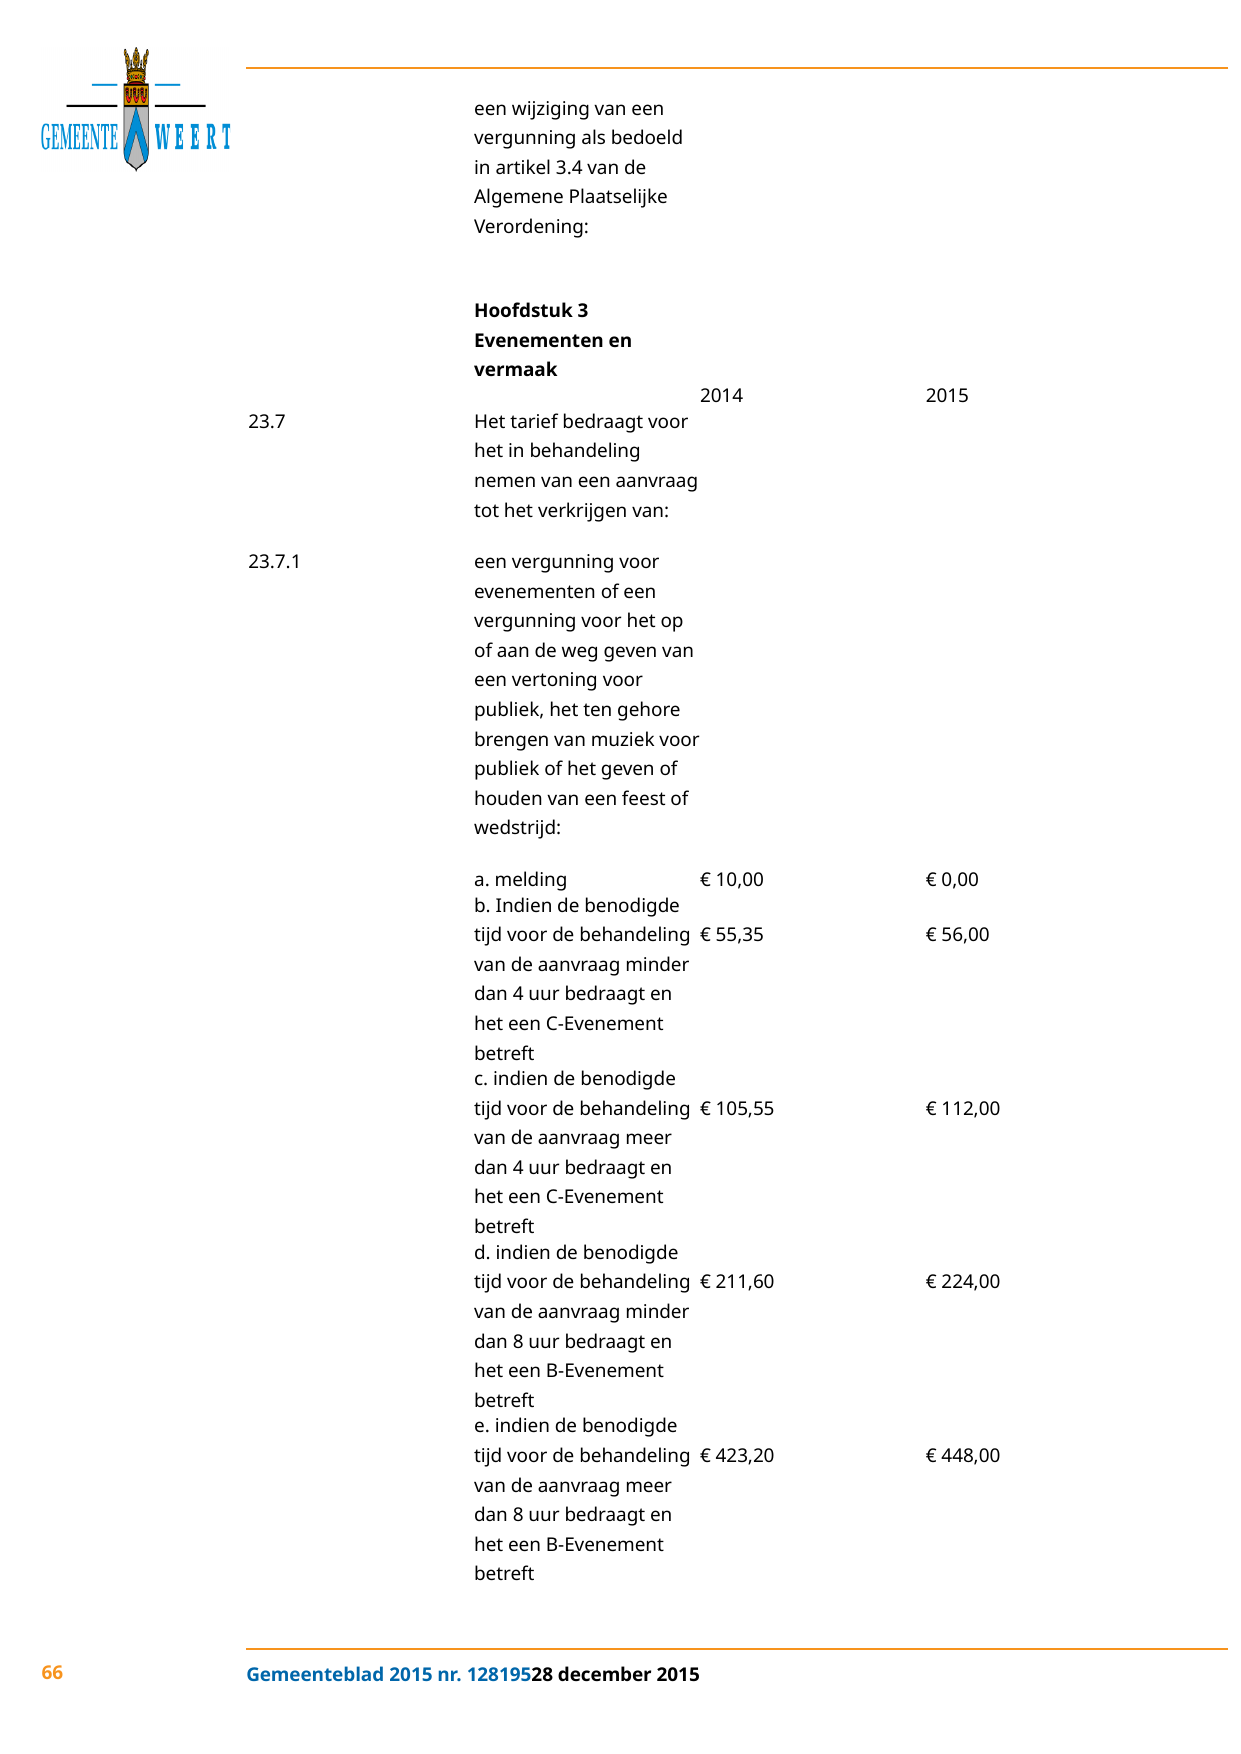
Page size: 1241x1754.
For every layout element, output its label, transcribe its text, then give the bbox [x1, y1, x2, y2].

table_cell [926, 548, 1152, 840]
table_cell a. melding [474, 866, 700, 892]
table_cell [700, 408, 926, 523]
table_cell [248, 95, 474, 239]
table_cell [926, 523, 1152, 548]
table_cell [248, 383, 474, 408]
table_cell € 211,60 [700, 1239, 926, 1413]
table_cell [474, 383, 700, 408]
table_cell b. Indien de benodigde tijd voor de behandeling van de aanvraag minder dan 4 uur bedraagt en het een C-Evenement betreft [474, 892, 700, 1065]
table_cell [474, 239, 700, 264]
table_cell 2015 [926, 383, 1152, 408]
table_cell € 112,00 [926, 1065, 1152, 1239]
table_header [926, 298, 1152, 382]
table_header [248, 298, 474, 382]
table_cell 2014 [700, 383, 926, 408]
table_cell een vergunning voor evenementen of een vergunning voor het op of aan de weg geven van een vertoning voor publiek, het ten gehore brengen van muziek voor publiek of het geven of houden van een feest of wedstrijd: [474, 548, 700, 840]
table_cell [248, 239, 474, 264]
table_cell [700, 95, 926, 239]
table_cell [474, 840, 700, 866]
table_cell [248, 1413, 474, 1586]
table_cell [248, 523, 474, 548]
table_cell [248, 1239, 474, 1413]
table_cell 23.7.1 [248, 548, 474, 840]
table_cell [926, 239, 1152, 264]
table_cell c. indien de benodigde tijd voor de behandeling van de aanvraag meer dan 4 uur bedraagt en het een C-Evenement betreft [474, 1065, 700, 1239]
table_cell € 105,55 [700, 1065, 926, 1239]
table_cell € 56,00 [926, 892, 1152, 1065]
picture [41, 47, 231, 172]
table_cell [926, 840, 1152, 866]
table_cell Het tarief bedraagt voor het in behandeling nemen van een aanvraag tot het verkrijgen van: [474, 408, 700, 523]
table_cell e. indien de benodigde tijd voor de behandeling van de aanvraag meer dan 8 uur bedraagt en het een B-Evenement betreft [474, 1413, 700, 1586]
table_cell [700, 239, 926, 264]
table_cell [700, 523, 926, 548]
table_cell € 10,00 [700, 866, 926, 892]
table_cell [248, 840, 474, 866]
table_cell [248, 892, 474, 1065]
table_header Hoofdstuk 3 Evenementen en vermaak [474, 298, 700, 382]
table_header [700, 298, 926, 382]
table_cell [926, 95, 1152, 239]
table_cell € 448,00 [926, 1413, 1152, 1586]
table_cell [926, 408, 1152, 523]
table_cell een wijziging van een vergunning als bedoeld in artikel 3.4 van de Algemene Plaatselijke Verordening: [474, 95, 700, 239]
table_cell [700, 548, 926, 840]
table_cell [700, 840, 926, 866]
table_cell € 55,35 [700, 892, 926, 1065]
table_cell [474, 523, 700, 548]
table_cell € 423,20 [700, 1413, 926, 1586]
table_cell 23.7 [248, 408, 474, 523]
table_cell [248, 866, 474, 892]
table_cell d. indien de benodigde tijd voor de behandeling van de aanvraag minder dan 8 uur bedraagt en het een B-Evenement betreft [474, 1239, 700, 1413]
table_cell € 224,00 [926, 1239, 1152, 1413]
table_cell € 0,00 [926, 866, 1152, 892]
table_cell [248, 1065, 474, 1239]
